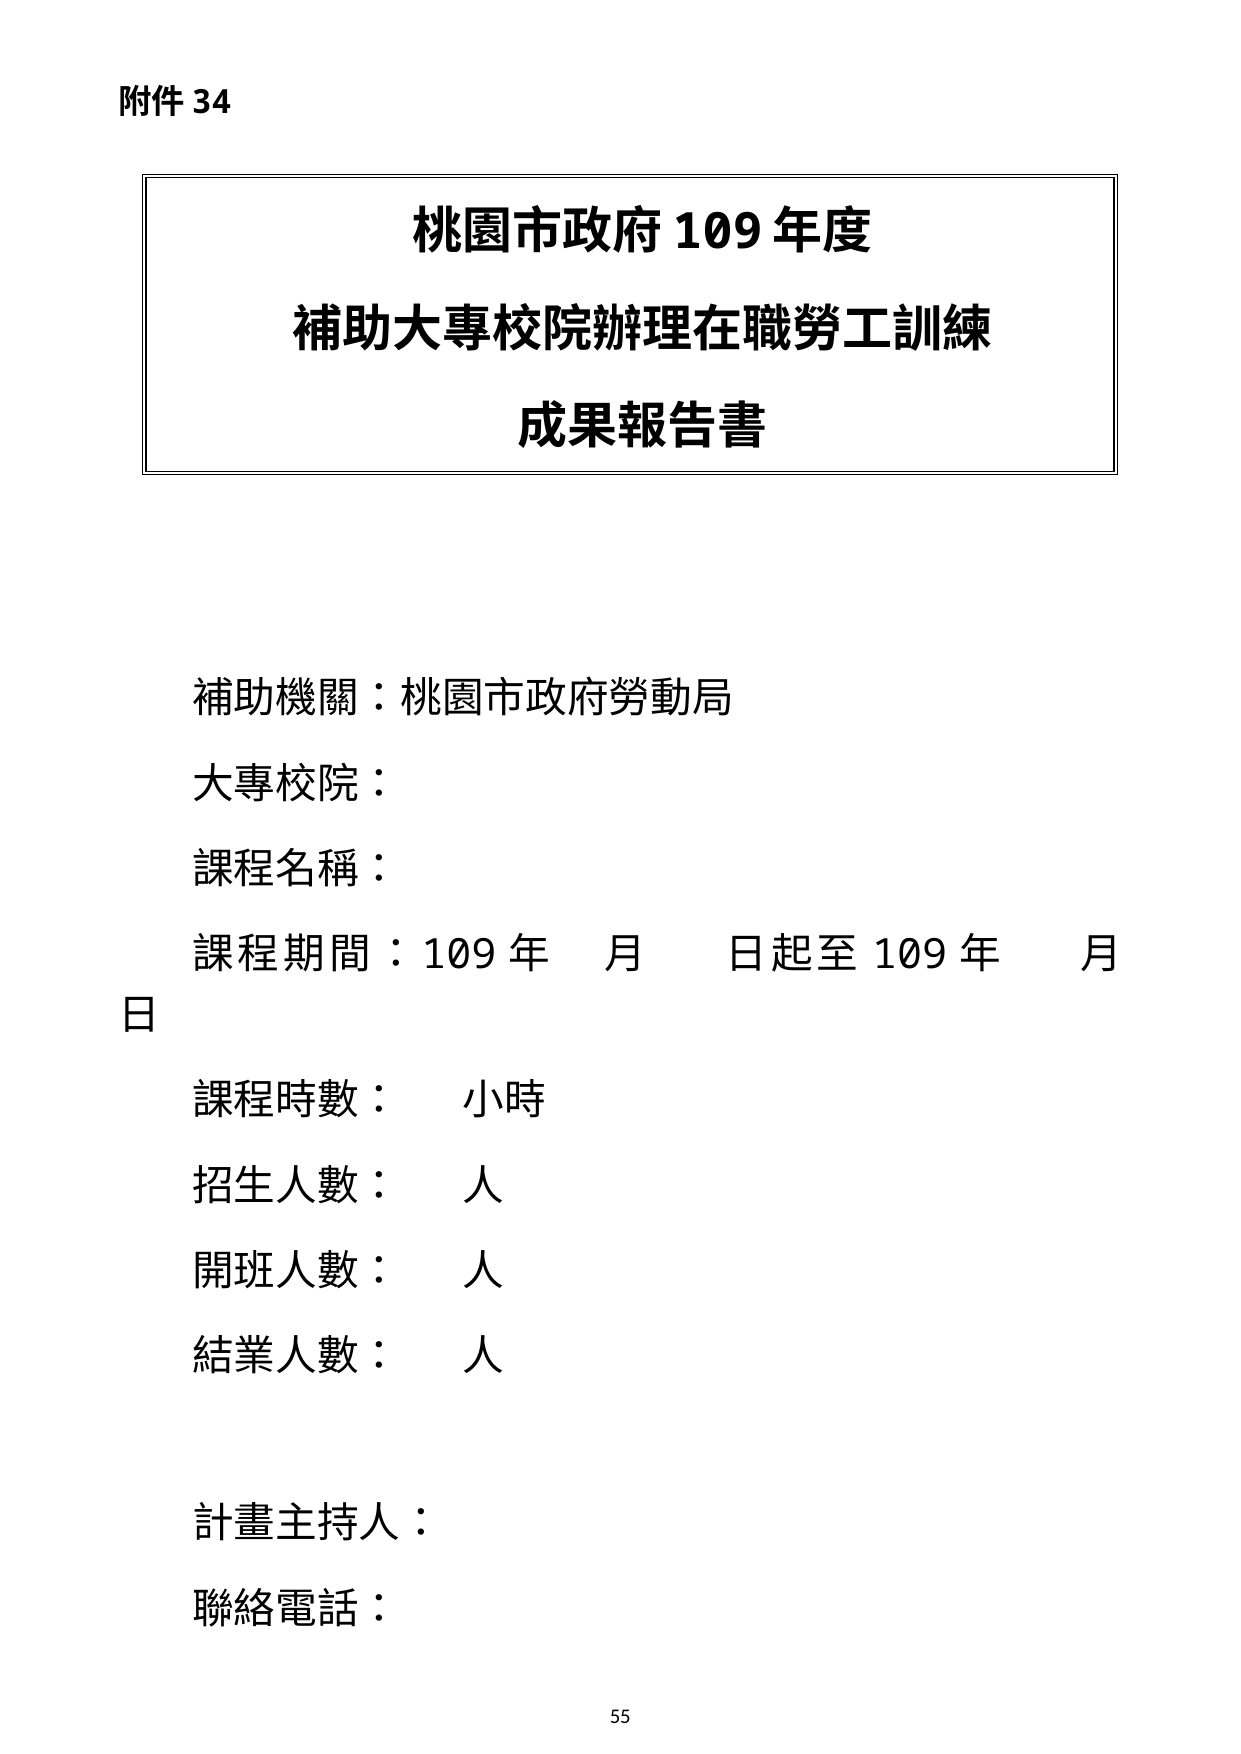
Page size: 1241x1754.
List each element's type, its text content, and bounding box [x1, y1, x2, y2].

text 開班人數： 人 [118, 1237, 1122, 1297]
text 課程期間：109年 月 日起至109年 月 日 [118, 921, 1122, 1041]
text 招生人數： 人 [118, 1152, 1122, 1212]
text 計畫主持人： [118, 1489, 1122, 1550]
text 結業人數： 人 [118, 1322, 1122, 1383]
text 附件34 [118, 75, 1122, 123]
text 大專校院： [118, 750, 1122, 810]
text 聯絡電話： [118, 1575, 1122, 1635]
text 補助機關：桃園市政府勞動局 [118, 664, 1122, 725]
text 課程名稱： [118, 835, 1122, 896]
table_header 桃園市政府109年度 補助大專校院辦理在職勞工訓練 成果報告書 [147, 178, 1113, 471]
text 課程時數： 小時 [118, 1066, 1122, 1127]
